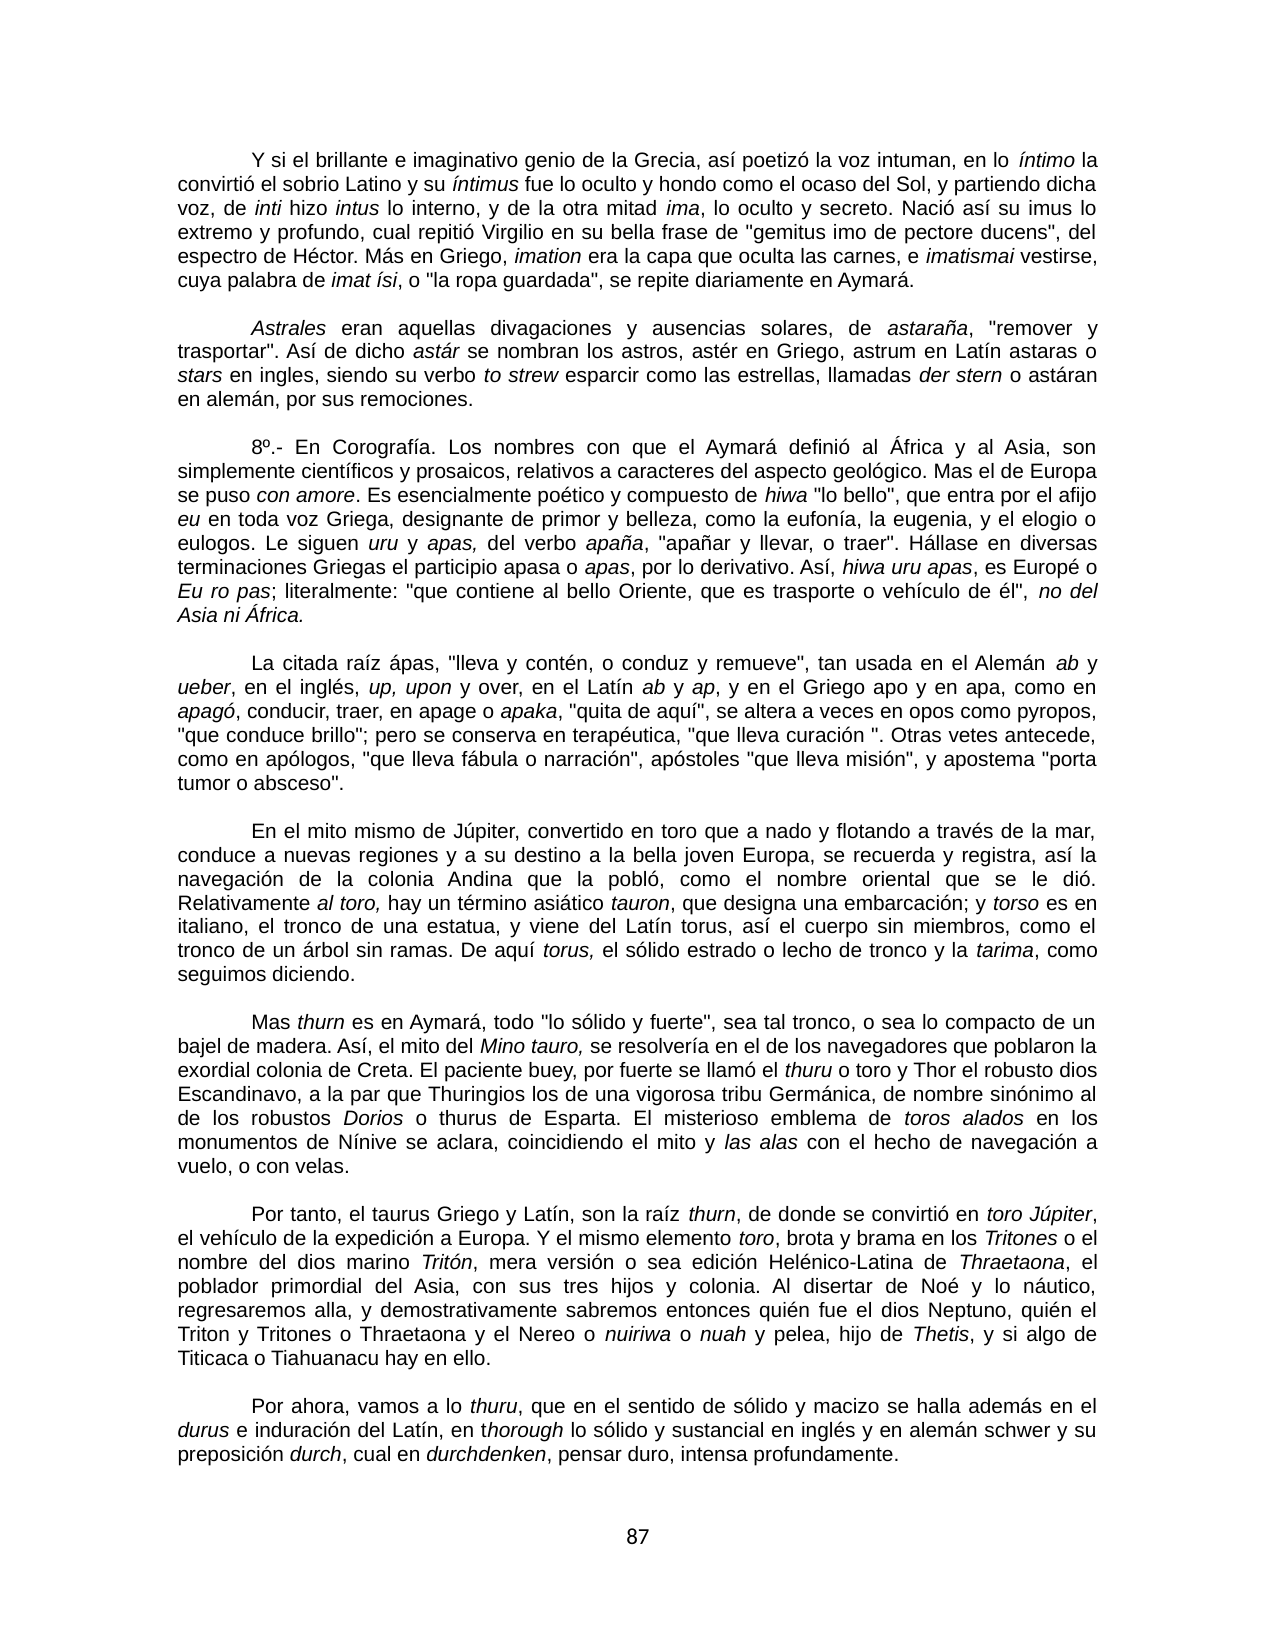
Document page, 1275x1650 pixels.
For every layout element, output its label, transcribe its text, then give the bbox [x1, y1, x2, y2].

text 8º.- En Corografía. Los nombres con que el Aymará definió al África y al Asia, son simplemente científicos y prosaicos, relativos a caracteres del aspecto geológico. Mas el de Europa se puso con amore. Es esencialmente poético y compuesto de hiwa "lo bello", que entra por el afijo eu en toda voz Griega, designante de primor y belleza, como la eufonía, la eugenia, y el elogio o eulogos. Le siguen uru y apas, del verbo apaña, "apañar y llevar, o traer". Hállase en diversas terminaciones Griegas el participio apasa o apas, por lo derivativo. Así, hiwa uru apas, es Europé o Eu ro pas; literalmente: "que contiene al bello Oriente, que es trasporte o vehículo de él", no del Asia ni África. [177, 435, 1098, 627]
text Y si el brillante e imaginativo genio de la Grecia, así poetizó la voz intuman, en lo íntimo la convirtió el sobrio Latino y su íntimus fue lo oculto y hondo como el ocaso del Sol, y partiendo dicha voz, de inti hizo intus lo interno, y de la otra mitad ima, lo oculto y secreto. Nació así su imus lo extremo y profundo, cual repitió Virgilio en su bella frase de "gemitus imo de pectore ducens", del espectro de Héctor. Más en Griego, imation era la capa que oculta las carnes, e imatismai vestirse, cuya palabra de imat ísi, o "la ropa guardada", se repite diariamente en Aymará. [177, 148, 1098, 291]
text La citada raíz ápas, "lleva y contén, o conduz y remueve", tan usada en el Alemán ab y ueber, en el inglés, up, upon y over, en el Latín ab y ap, y en el Griego apo y en apa, como en apagó, conducir, traer, en apage o apaka, "quita de aquí", se altera a veces en opos como pyropos, "que conduce brillo"; pero se conserva en terapéutica, "que lleva curación ". Otras vetes antecede, como en apólogos, "que lleva fábula o narración", apóstoles "que lleva misión", y apostema "porta tumor o absceso". [177, 651, 1098, 794]
text Por tanto, el taurus Griego y Latín, son la raíz thurn, de donde se convirtió en toro Júpiter, el vehículo de la expedición a Europa. Y el mismo elemento toro, brota y brama en los Tritones o el nombre del dios marino Tritón, mera versión o sea edición Helénico-Latina de Thraetaona, el poblador primordial del Asia, con sus tres hijos y colonia. Al disertar de Noé y lo náutico, regresaremos alla, y demostrativamente sabremos entonces quién fue el dios Neptuno, quién el Triton y Tritones o Thraetaona y el Nereo o nuiriwa o nuah y pelea, hijo de Thetis, y si algo de Titicaca o Tiahuanacu hay en ello. [177, 1202, 1098, 1369]
text Astrales eran aquellas divagaciones y ausencias solares, de astaraña, "remover y trasportar". Así de dicho astár se nombran los astros, astér en Griego, astrum en Latín astaras o stars en ingles, siendo su verbo to strew esparcir como las estrellas, llamadas der stern o astáran en alemán, por sus remociones. [177, 315, 1098, 411]
text Por ahora, vamos a lo thuru, que en el sentido de sólido y macizo se halla además en el durus e induración del Latín, en thorough lo sólido y sustancial en inglés y en alemán schwer y su preposición durch, cual en durchdenken, pensar duro, intensa profundamente. [177, 1393, 1098, 1465]
text En el mito mismo de Júpiter, convertido en toro que a nado y flotando a través de la mar, conduce a nuevas regiones y a su destino a la bella joven Europa, se recuerda y registra, así la navegación de la colonia Andina que la pobló, como el nombre oriental que se le dió. Relativamente al toro, hay un término asiático tauron, que designa una embarcación; y torso es en italiano, el tronco de una estatua, y viene del Latín torus, así el cuerpo sin miembros, como el tronco de un árbol sin ramas. De aquí torus, el sólido estrado o lecho de tronco y la tarima, como seguimos diciendo. [177, 818, 1098, 986]
text Mas thurn es en Aymará, todo "lo sólido y fuerte", sea tal tronco, o sea lo compacto de un bajel de madera. Así, el mito del Mino tauro, se resolvería en el de los navegadores que poblaron la exordial colonia de Creta. El paciente buey, por fuerte se llamó el thuru o toro y Thor el robusto dios Escandinavo, a la par que Thuringios los de una vigorosa tribu Germánica, de nombre sinónimo al de los robustos Dorios o thurus de Esparta. El misterioso emblema de toros alados en los monumentos de Nínive se aclara, coincidiendo el mito y las alas con el hecho de navegación a vuelo, o con velas. [177, 1010, 1098, 1178]
